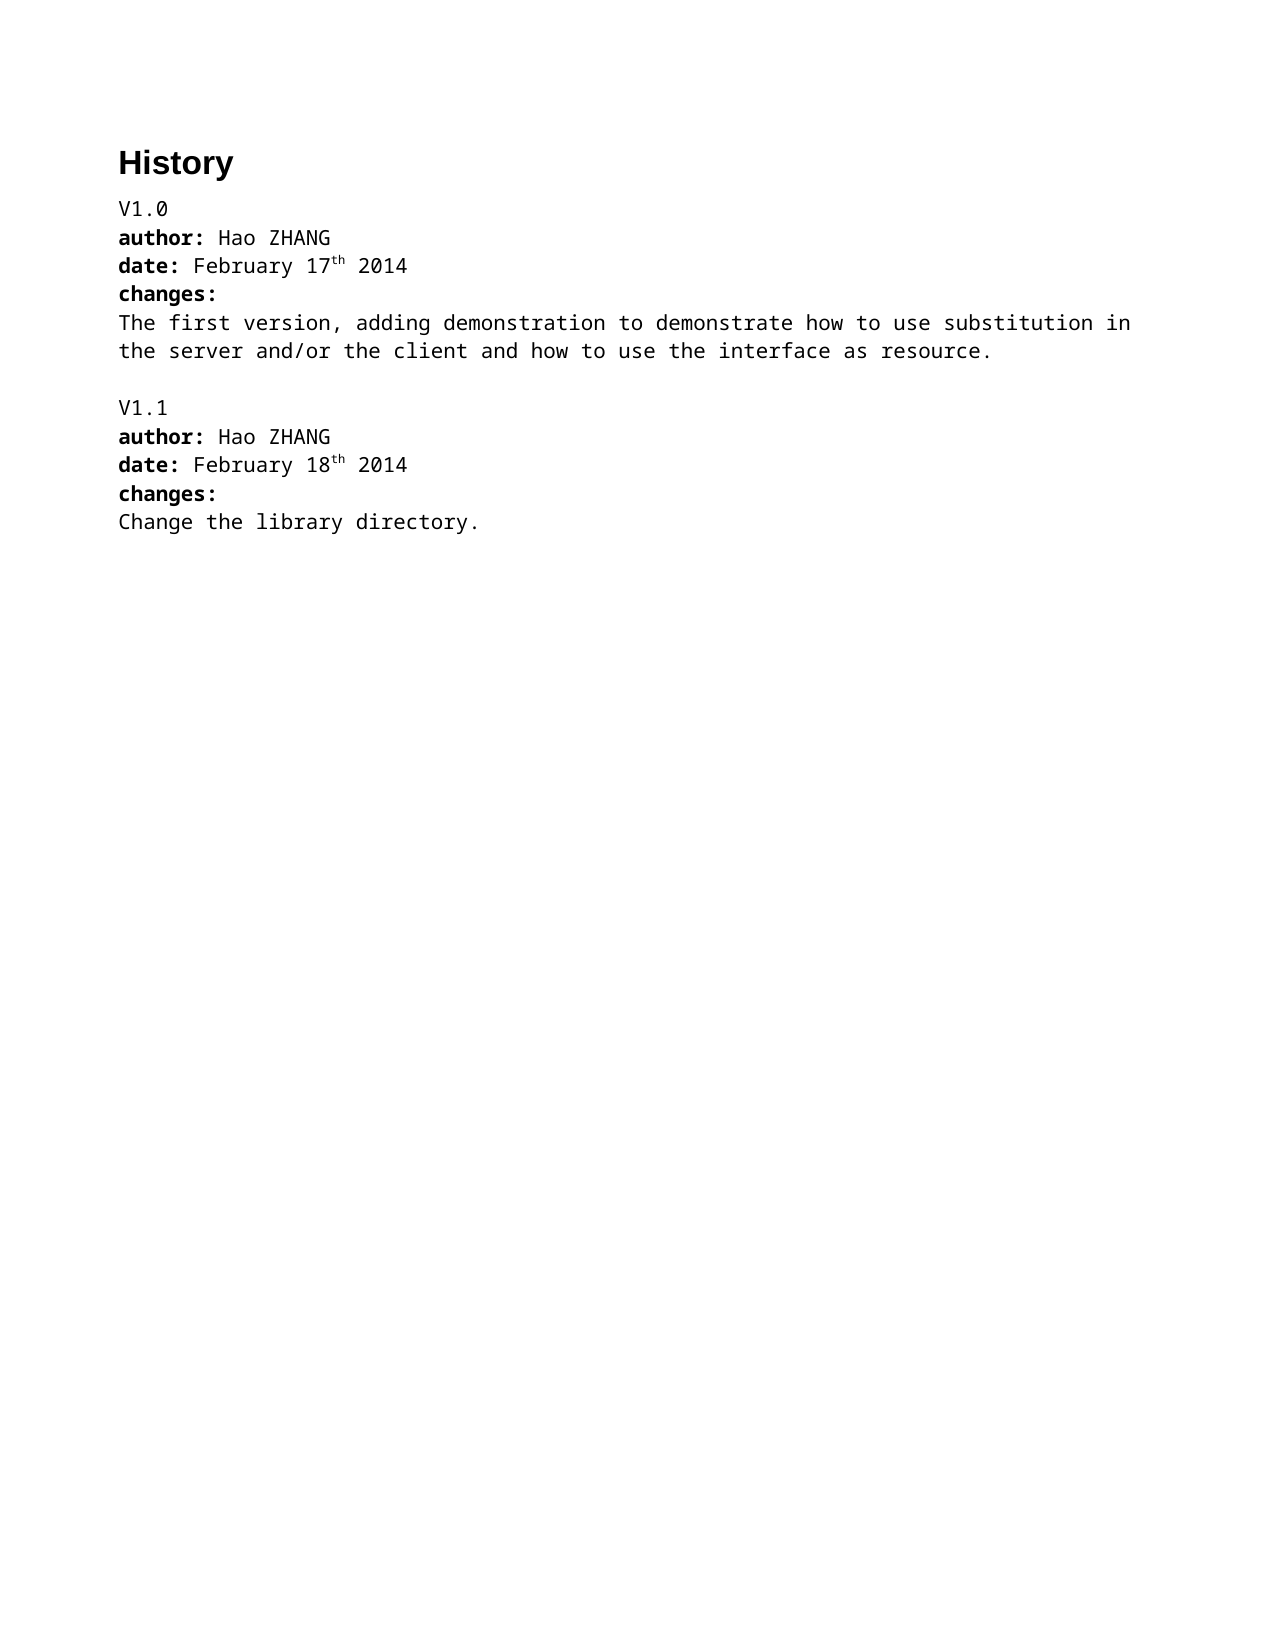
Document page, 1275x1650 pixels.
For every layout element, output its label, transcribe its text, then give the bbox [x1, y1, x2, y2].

text author: Hao ZHANG [118, 422, 1157, 450]
text changes: [118, 479, 1157, 507]
text Change the library directory. [118, 507, 1157, 536]
text V1.0 [118, 194, 1157, 223]
text date: February 18th 2014 [118, 450, 1157, 479]
text changes: [118, 279, 1157, 308]
subtitle History [118, 143, 1157, 182]
text author: Hao ZHANG [118, 223, 1157, 251]
text date: February 17th 2014 [118, 251, 1157, 279]
text V1.1 [118, 393, 1157, 422]
text The first version, adding demonstration to demonstrate how to use substitution in the server and/or the client and how to use the interface as resource. [118, 308, 1157, 365]
